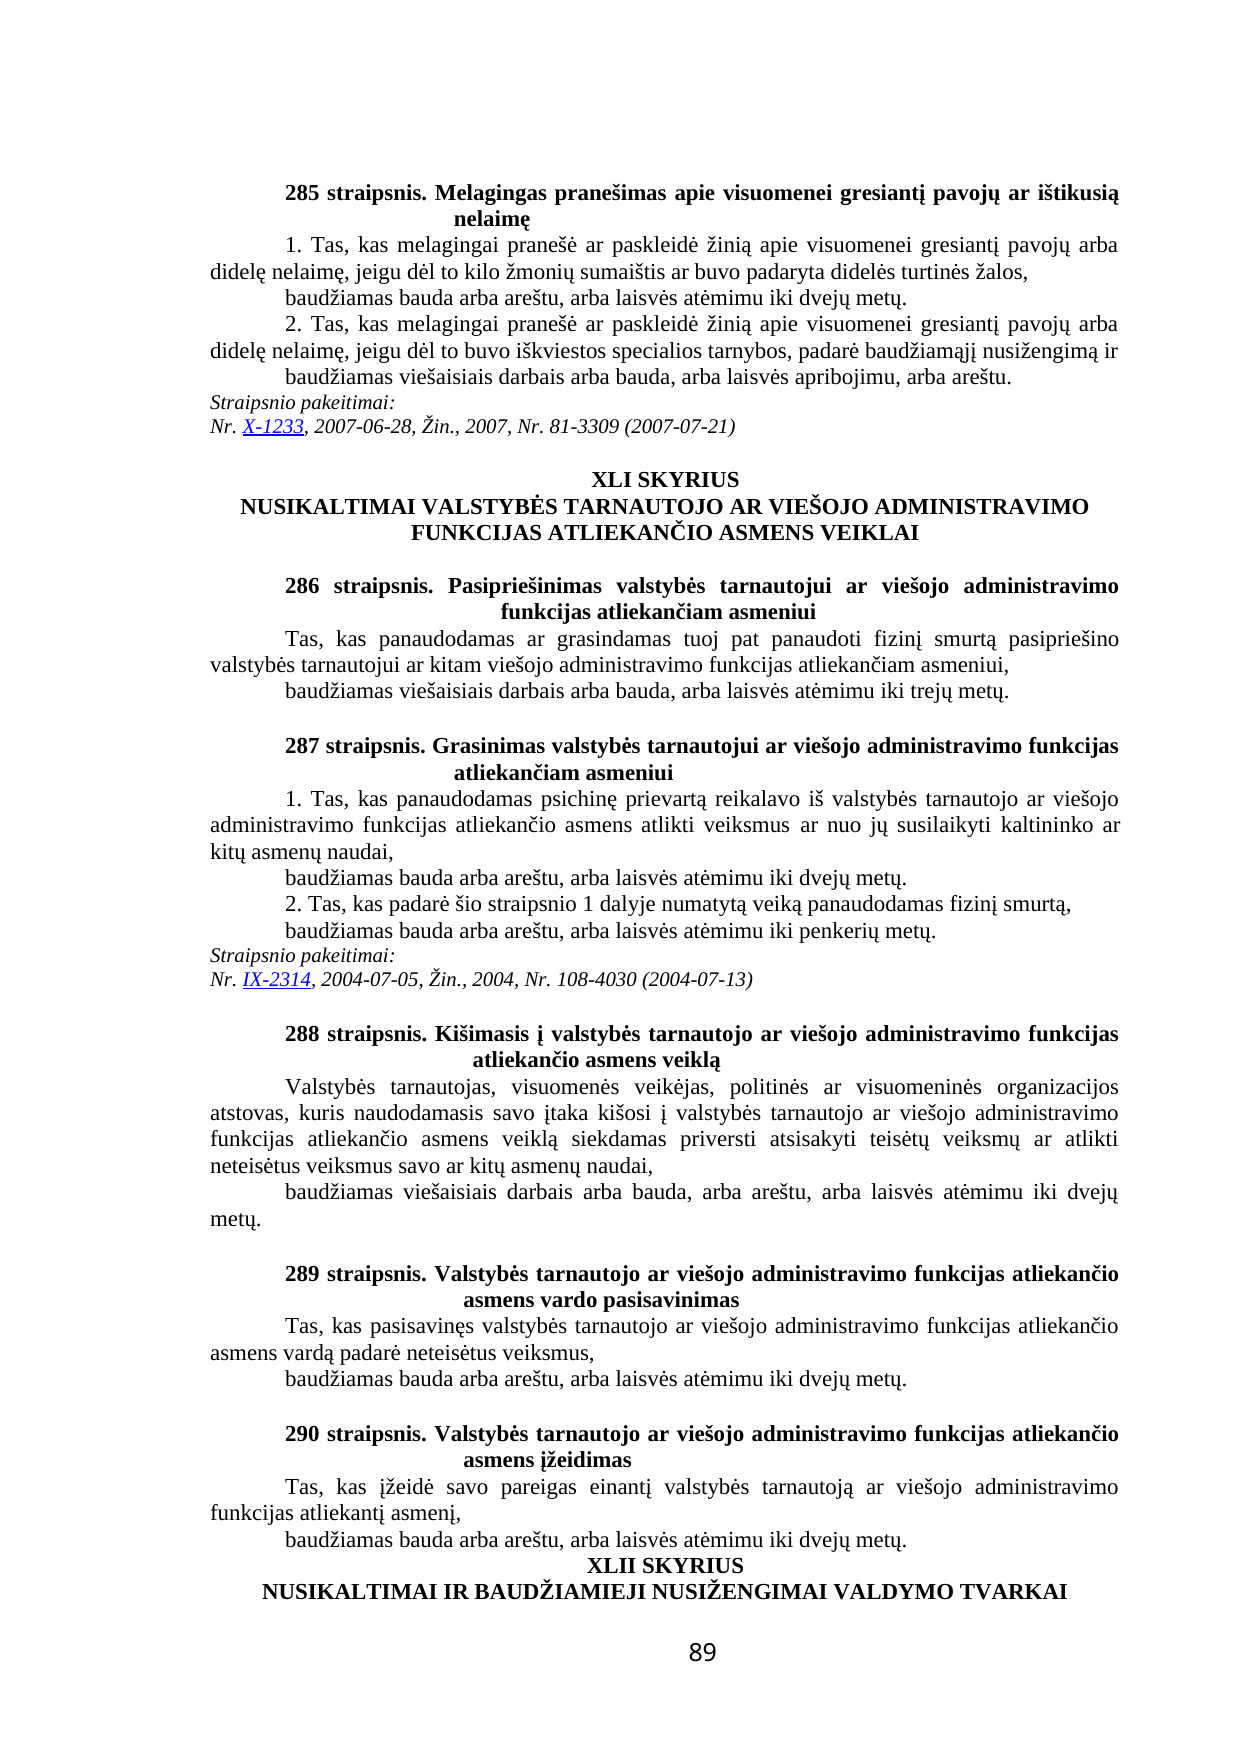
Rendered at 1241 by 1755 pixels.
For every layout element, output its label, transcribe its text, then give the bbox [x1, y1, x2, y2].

text 2. Tas, kas melagingai pranešė ar paskleidė žinią apie visuomenei gresiantį pavojų arba didelę nelaimę, jeigu dėl to buvo iškviestos specialios tarnybos, padarė baudžiamąjį nusižengimą ir [210, 311, 1120, 363]
text 286 straipsnis. Pasipriešinimas valstybės tarnautojui ar viešojo administravimo funkcijas atliekančiam asmeniui [285, 572, 1120, 624]
text 1. Tas, kas melagingai pranešė ar paskleidė žinią apie visuomenei gresiantį pavojų arba didelę nelaimę, jeigu dėl to kilo žmonių sumaištis ar buvo padaryta didelės turtinės žalos, [210, 231, 1120, 284]
text Straipsnio pakeitimai: [210, 943, 1120, 967]
text baudžiamas viešaisiais darbais arba bauda, arba areštu, arba laisvės atėmimu iki dvejų metų. [210, 1178, 1120, 1231]
text baudžiamas bauda arba areštu, arba laisvės atėmimu iki dvejų metų. [210, 1526, 1120, 1552]
text NUSIKALTIMAI VALSTYBĖS TARNAUTOJO AR VIEŠOJO ADMINISTRAVIMO FUNKCIJAS ATLIEKANČIO ASMENS VEIKLAI [210, 493, 1120, 546]
text 290 straipsnis. Valstybės tarnautojo ar viešojo administravimo funkcijas atliekančio asmens įžeidimas [285, 1420, 1120, 1473]
text Nr. IX-2314, 2004-07-05, Žin., 2004, Nr. 108-4030 (2004-07-13) [210, 967, 1120, 991]
text baudžiamas bauda arba areštu, arba laisvės atėmimu iki dvejų metų. [210, 1365, 1120, 1391]
text baudžiamas viešaisiais darbais arba bauda, arba laisvės apribojimu, arba areštu. [210, 363, 1120, 389]
text Tas, kas pasisavinęs valstybės tarnautojo ar viešojo administravimo funkcijas atliekančio asmens vardą padarė neteisėtus veiksmus, [210, 1312, 1120, 1365]
text Tas, kas įžeidė savo pareigas einantį valstybės tarnautoją ar viešojo administravimo funkcijas atliekantį asmenį, [210, 1473, 1120, 1526]
text baudžiamas bauda arba areštu, arba laisvės atėmimu iki penkerių metų. [210, 917, 1120, 943]
text 285 straipsnis. Melagingas pranešimas apie visuomenei gresiantį pavojų ar ištikusią nelaimę [285, 179, 1120, 231]
text 287 straipsnis. Grasinimas valstybės tarnautojui ar viešojo administravimo funkcijas atliekančiam asmeniui [285, 732, 1120, 785]
text Straipsnio pakeitimai: [210, 389, 1120, 414]
text XLI SKYRIUS [210, 466, 1120, 493]
text baudžiamas bauda arba areštu, arba laisvės atėmimu iki dvejų metų. [210, 284, 1120, 311]
text Tas, kas panaudodamas ar grasindamas tuoj pat panaudoti fizinį smurtą pasipriešino valstybės tarnautojui ar kitam viešojo administravimo funkcijas atliekančiam asmeniui, [210, 624, 1120, 677]
subtitle XLII SKYRIUS [210, 1552, 1120, 1578]
text 288 straipsnis. Kišimasis į valstybės tarnautojo ar viešojo administravimo funkcijas atliekančio asmens veiklą [285, 1020, 1120, 1073]
text baudžiamas viešaisiais darbais arba bauda, arba laisvės atėmimu iki trejų metų. [210, 677, 1120, 704]
text Valstybės tarnautojas, visuomenės veikėjas, politinės ar visuomeninės organizacijos atstovas, kuris naudodamasis savo įtaka kišosi į valstybės tarnautojo ar viešojo administravimo funkcijas atliekančio asmens veiklą siekdamas priversti atsisakyti teisėtų veiksmų ar atlikti neteisėtus veiksmus savo ar kitų asmenų naudai, [210, 1073, 1120, 1178]
text 1. Tas, kas panaudodamas psichinę prievartą reikalavo iš valstybės tarnautojo ar viešojo administravimo funkcijas atliekančio asmens atlikti veiksmus ar nuo jų susilaikyti kaltininko ar kitų asmenų naudai, [210, 785, 1120, 864]
text Nr. X-1233, 2007-06-28, Žin., 2007, Nr. 81-3309 (2007-07-21) [210, 414, 1120, 438]
text baudžiamas bauda arba areštu, arba laisvės atėmimu iki dvejų metų. [210, 864, 1120, 891]
text NUSIKALTIMAI IR BAUDŽIAMIEJI NUSIŽENGIMAI VALDYMO TVARKAI [210, 1578, 1120, 1605]
text 289 straipsnis. Valstybės tarnautojo ar viešojo administravimo funkcijas atliekančio asmens vardo pasisavinimas [285, 1260, 1120, 1312]
text 2. Tas, kas padarė šio straipsnio 1 dalyje numatytą veiką panaudodamas fizinį smurtą, [210, 891, 1120, 917]
